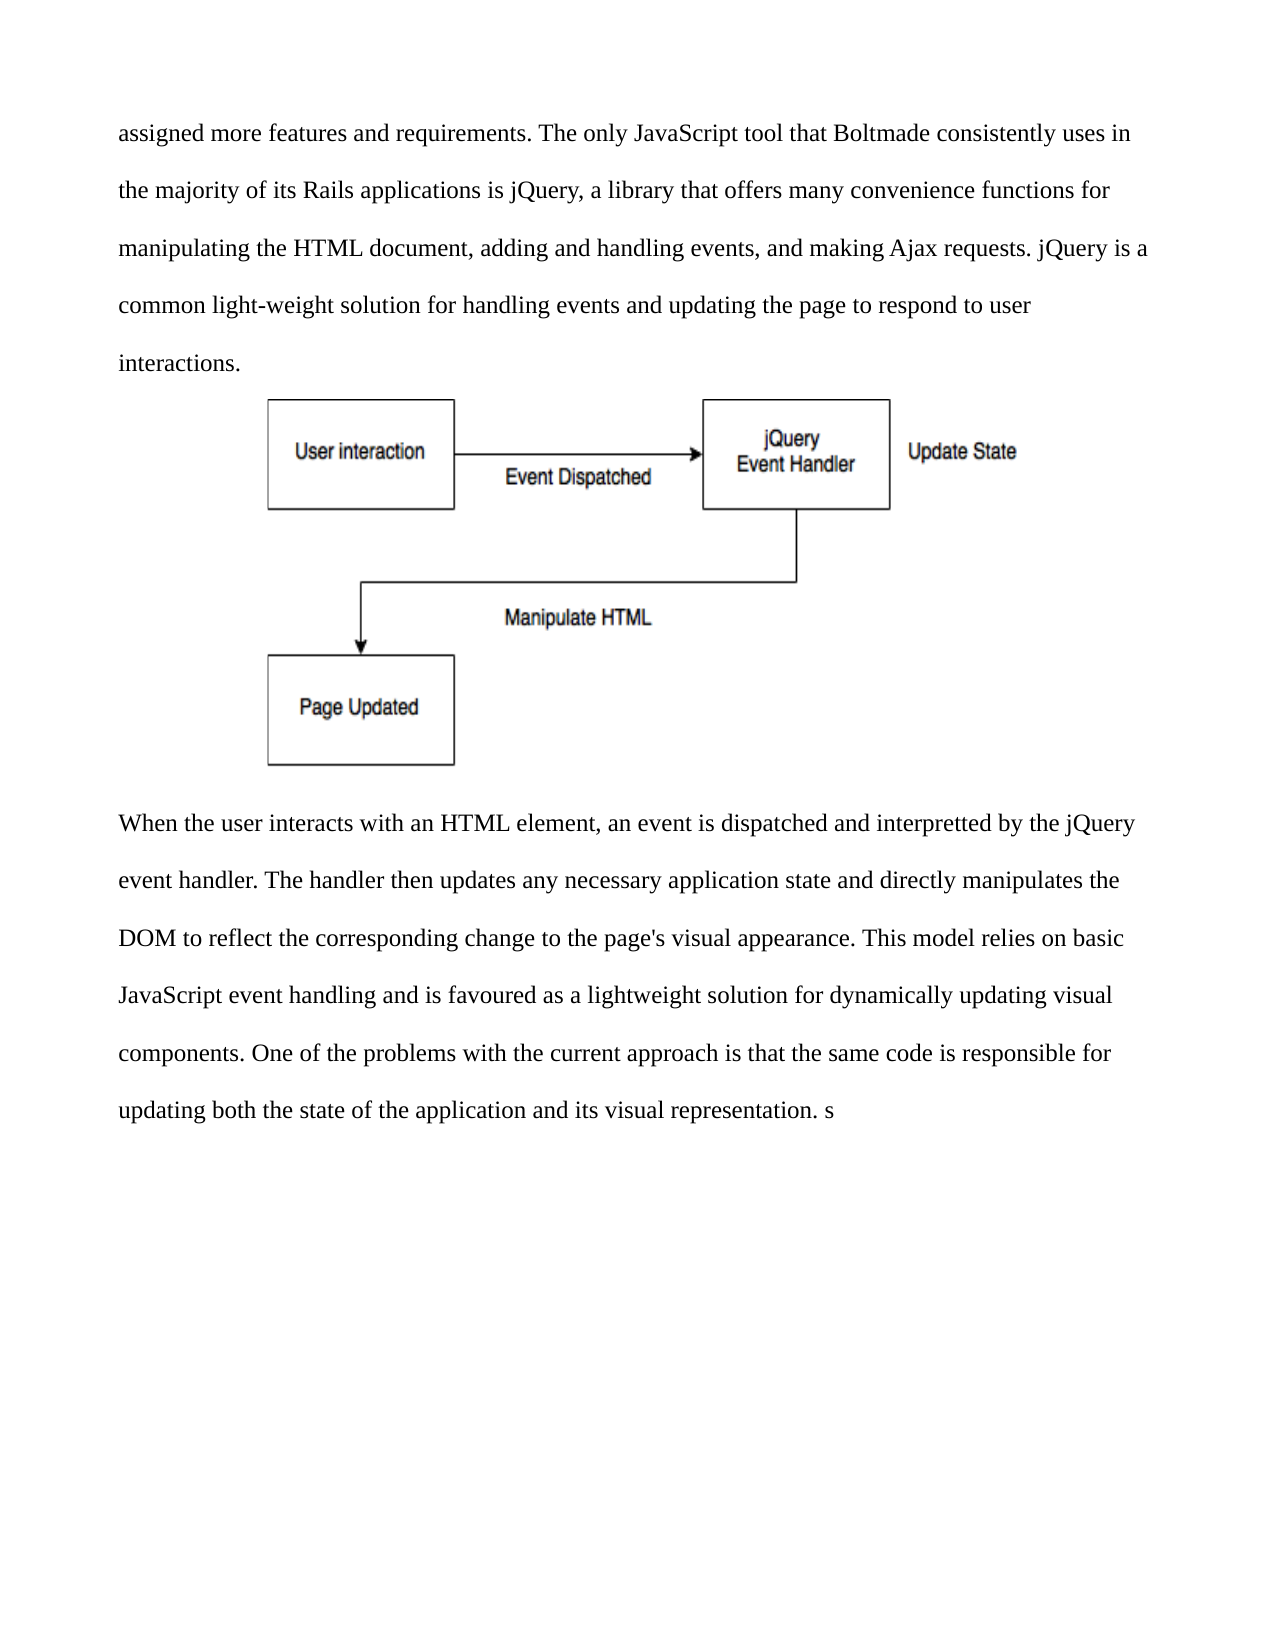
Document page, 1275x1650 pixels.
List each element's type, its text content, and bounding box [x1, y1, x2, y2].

text assigned more features and requirements. The only JavaScript tool that Boltmade consistently uses in the majority of its Rails applications is jQuery, a library that offers many convenience functions for manipulating the HTML document, adding and handling events, and making Ajax requests. jQuery is a common light-weight solution for handling events and updating the page to respond to user interactions. [118, 118, 1157, 377]
text When the user interacts with an HTML element, an event is dispatched and interpretted by the jQuery event handler. The handler then updates any necessary application state and directly manipulates the DOM to reflect the corresponding change to the page's visual appearance. This model relies on basic JavaScript event handling and is favoured as a lightweight solution for dynamically updating visual components. One of the problems with the current approach is that the same code is responsible for updating both the state of the application and its visual representation. s [118, 808, 1157, 1124]
picture [267, 399, 1048, 768]
